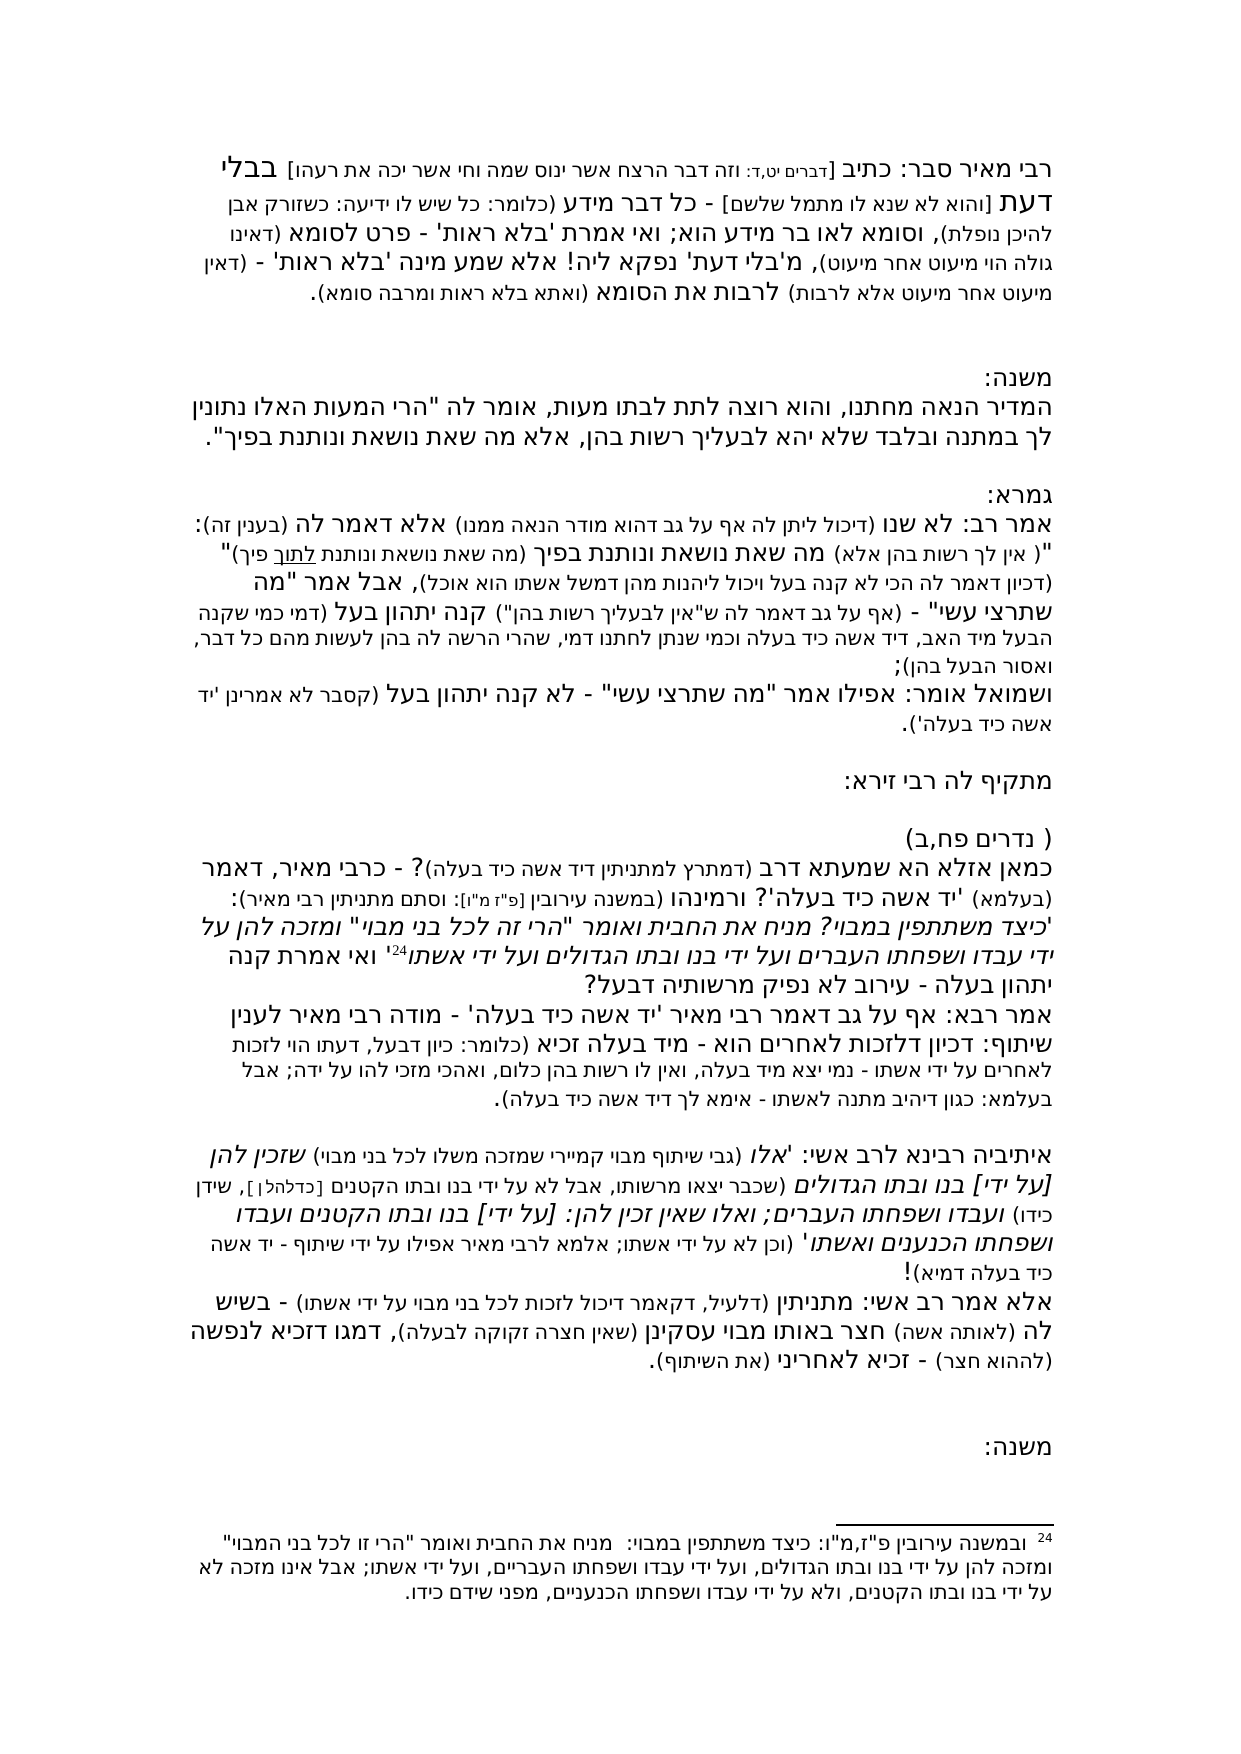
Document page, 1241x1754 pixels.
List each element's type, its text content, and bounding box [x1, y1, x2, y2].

text משנה: [187, 1432, 1053, 1461]
text רבי מאיר סבר: כתיב [דברים יט,ד: וזה דבר הרצח אשר ינוס שמה וחי אשר יכה את רעהו] בבלי דעת [והוא לא שנא לו מתמל שלשם] - כל דבר מידע (כלומר: כל שיש לו ידיעה: כשזורק אבן להיכן נופלת), וסומא לאו בר מידע הוא; ואי אמרת 'בלא ראות' - פרט לסומא (דאינו גולה הוי מיעוט אחר מיעוט), מ'בלי דעת' נפקא ליה! אלא שמע מינה 'בלא ראות' - (דאין מיעוט אחר מיעוט אלא לרבות) לרבות את הסומא (ואתא בלא ראות ומרבה סומא). [187, 150, 1053, 306]
text ( נדרים פח,ב) [187, 824, 1053, 854]
text אמר רב: לא שנו (דיכול ליתן לה אף על גב דהוא מודר הנאה ממנו) אלא דאמר לה (בענין זה): "( אין לך רשות בהן אלא) מה שאת נושאת ונותנת בפיך (מה שאת נושאת ונותנת לתוך פיך)" (דכיון דאמר לה הכי לא קנה בעל ויכול ליהנות מהן דמשל אשתו הוא אוכל), אבל אמר "מה שתרצי עשי" - (אף על גב דאמר לה ש"אין לבעליך רשות בהן") קנה יתהון בעל (דמי כמי שקנה הבעל מיד האב, דיד אשה כיד בעלה וכמי שנתן לחתנו דמי, שהרי הרשה לה בהן לעשות מהם כל דבר, ואסור הבעל בהן); [187, 509, 1053, 679]
text אמר רבא: אף על גב דאמר רבי מאיר 'יד אשה כיד בעלה' - מודה רבי מאיר לענין שיתוף: דכיון דלזכות לאחרים הוא - מיד בעלה זכיא (כלומר: כיון דבעל, דעתו הוי לזכות לאחרים על ידי אשתו - נמי יצא מיד בעלה, ואין לו רשות בהן כלום, ואהכי מזכי להו על ידה; אבל בעלמא: כגון דיהיב מתנה לאשתו - אימא לך דיד אשה כיד בעלה). [187, 1000, 1053, 1112]
text משנה: [187, 363, 1053, 393]
text כמאן אזלא הא שמעתא דרב (דמתרץ למתניתין דיד אשה כיד בעלה)? - כרבי מאיר, דאמר (בעלמא) 'יד אשה כיד בעלה'? ורמינהו (במשנה עירובין [פ"ז מ"ו]: וסתם מתניתין רבי מאיר): 'כיצד משתתפין במבוי? מניח את החבית ואומר "הרי זה לכל בני מבוי" ומזכה להן על ידי עבדו ושפחתו העברים ועל ידי בנו ובתו הגדולים ועל ידי אשתו' ואי אמרת קנה יתהון בעלה - עירוב לא נפיק מרשותיה דבעל? [187, 854, 1053, 1000]
text ושמואל אומר: אפילו אמר "מה שתרצי עשי" - לא קנה יתהון בעל (קסבר לא אמרינן 'יד אשה כיד בעלה'). [187, 679, 1053, 738]
text מתקיף לה רבי זירא: [187, 767, 1053, 796]
text גמרא: [187, 480, 1053, 509]
text איתיביה רבינא לרב אשי: 'אלו (גבי שיתוף מבוי קמיירי שמזכה משלו לכל בני מבוי) שזכין להן [על ידי] בנו ובתו הגדולים (שכבר יצאו מרשותו, אבל לא על ידי בנו ובתו הקטנים [כדלהלן], שידן כידו) ועבדו ושפחתו העברים; ואלו שאין זכין להן: [על ידי] בנו ובתו הקטנים ועבדו ושפחתו הכנענים ואשתו' (וכן לא על ידי אשתו; אלמא לרבי מאיר אפילו על ידי שיתוף - יד אשה כיד בעלה דמיא)! [187, 1141, 1053, 1287]
text המדיר הנאה מחתנו, והוא רוצה לתת לבתו מעות, אומר לה "הרי המעות האלו נתונין לך במתנה ובלבד שלא יהא לבעליך רשות בהן, אלא מה שאת נושאת ונותנת בפיך". [187, 393, 1053, 451]
text ובמשנה עירובין פ"ז,מ"ו: כיצד משתתפין במבוי: מניח את החבית ואומר "הרי זו לכל בני המבוי" ומזכה להן על ידי בנו ובתו הגדולים, ועל ידי עבדו ושפחתו העבריים, ועל ידי אשתו; אבל אינו מזכה לא על ידי בנו ובתו הקטנים, ולא על ידי עבדו ושפחתו הכנעניים, מפני שידם כידו. [187, 1531, 1053, 1604]
text אלא אמר רב אשי: מתניתין (דלעיל, דקאמר דיכול לזכות לכל בני מבוי על ידי אשתו) - בשיש לה (לאותה אשה) חצר באותו מבוי עסקינן (שאין חצרה זקוקה לבעלה), דמגו דזכיא לנפשה (לההוא חצר) - זכיא לאחריני (את השיתוף). [187, 1287, 1053, 1374]
